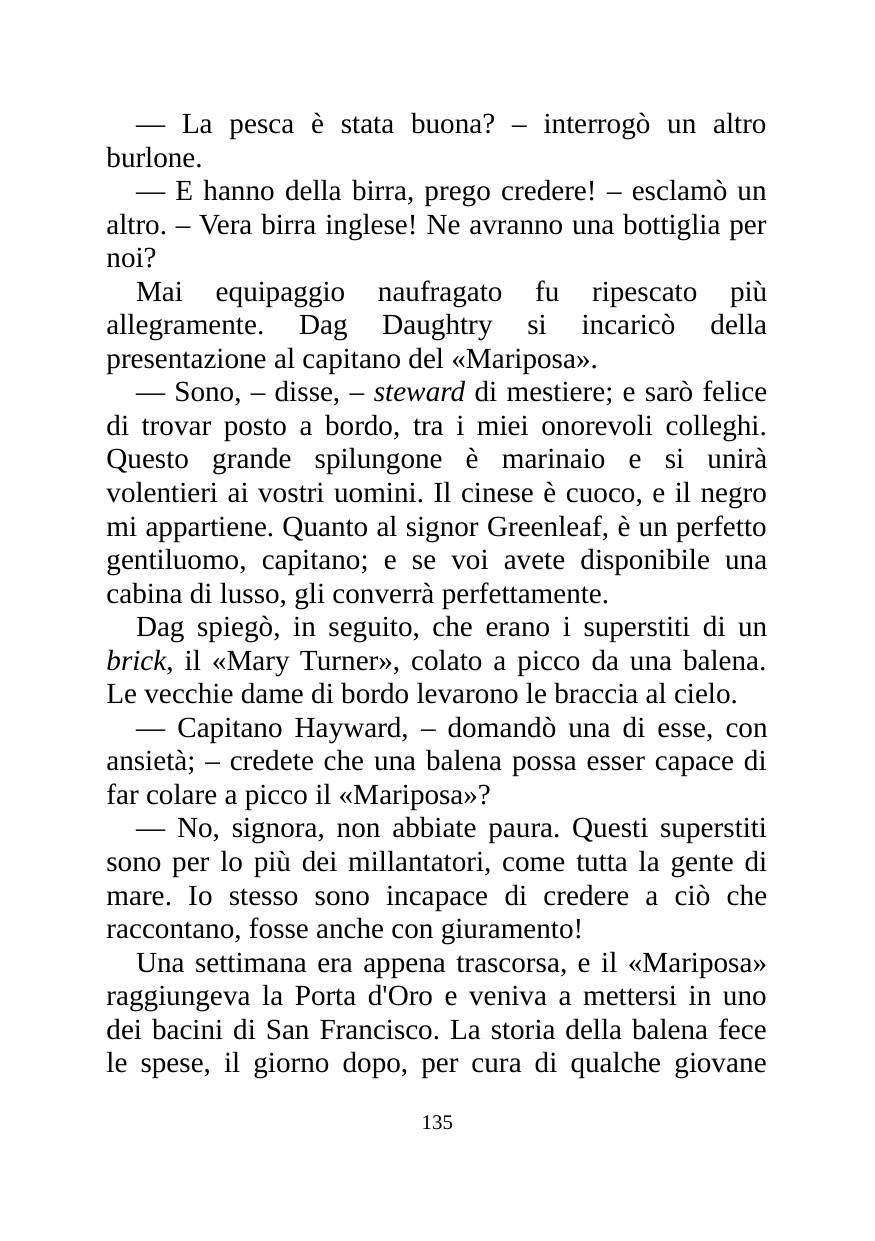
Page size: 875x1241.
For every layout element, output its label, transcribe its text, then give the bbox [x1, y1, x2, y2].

text — La pesca è stata buona? – interrogò un altro burlone. [106, 106, 768, 173]
text — No, signora, non abbiate paura. Questi superstiti sono per lo più dei millantatori, come tutta la gente di mare. Io stesso sono incapace di credere a ciò che raccontano, fosse anche con giuramento! [106, 811, 768, 945]
text Dag spiegò, in seguito, che erano i superstiti di un brick, il «Mary Turner», colato a picco da una balena. Le vecchie dame di bordo levarono le braccia al cielo. [106, 609, 768, 710]
text — Sono, – disse, – steward di mestiere; e sarò felice di trovar posto a bordo, tra i miei onorevoli colleghi. Questo grande spilungone è marinaio e si unirà volentieri ai vostri uomini. Il cinese è cuoco, e il negro mi appartiene. Quanto al signor Greenleaf, è un perfetto gentiluomo, capitano; e se voi avete disponibile una cabina di lusso, gli converrà perfettamente. [106, 374, 768, 609]
text — Capitano Hayward, – domandò una di esse, con ansietà; – credete che una balena possa esser capace di far colare a picco il «Mariposa»? [106, 710, 768, 811]
text — E hanno della birra, prego credere! – esclamò un altro. – Vera birra inglese! Ne avranno una bottiglia per noi? [106, 173, 768, 274]
text Mai equipaggio naufragato fu ripescato più allegramente. Dag Daughtry si incaricò della presentazione al capitano del «Mariposa». [106, 274, 768, 374]
text Una settimana era appena trascorsa, e il «Mariposa» raggiungeva la Porta d'Oro e veniva a mettersi in uno dei bacini di San Francisco. La storia della balena fece le spese, il giorno dopo, per cura di qualche giovane [106, 945, 768, 1079]
